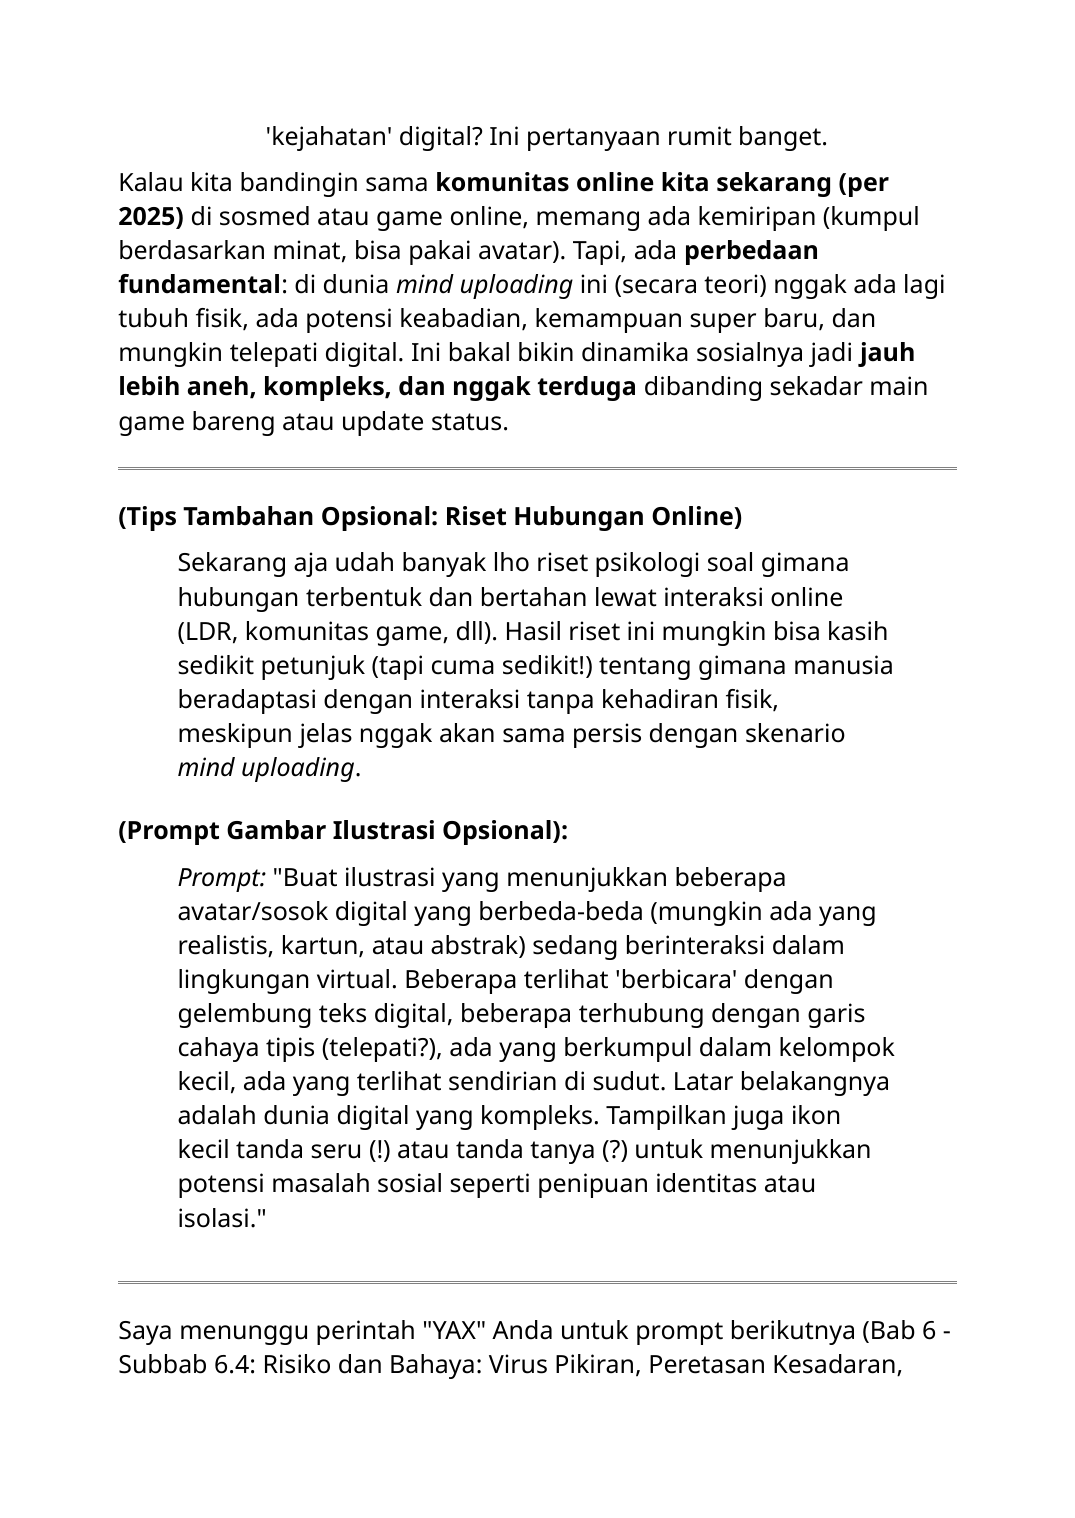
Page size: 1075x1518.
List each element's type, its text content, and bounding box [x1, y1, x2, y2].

text Sekarang aja udah banyak lho riset psikologi soal gimana hubungan terbentuk dan bertahan lewat interaksi online (LDR, komunitas game, dll). Hasil riset ini mungkin bisa kasih sedikit petunjuk (tapi cuma sedikit!) tentang gimana manusia beradaptasi dengan interaksi tanpa kehadiran fisik, meskipun jelas nggak akan sama persis dengan skenario mind uploading. [177, 545, 898, 783]
text (Prompt Gambar Ilustrasi Opsional): [118, 813, 957, 847]
text Prompt: "Buat ilustrasi yang menunjukkan beberapa avatar/sosok digital yang berbeda-beda (mungkin ada yang realistis, kartun, atau abstrak) sedang berinteraksi dalam lingkungan virtual. Beberapa terlihat 'berbicara' dengan gelembung teks digital, beberapa terhubung dengan garis cahaya tipis (telepati?), ada yang berkumpul dalam kelompok kecil, ada yang terlihat sendirian di sudut. Latar belakangnya adalah dunia digital yang kompleks. Tampilkan juga ikon kecil tanda seru (!) atau tanda tanya (?) untuk menunjukkan potensi masalah sosial seperti penipuan identitas atau isolasi." [177, 859, 898, 1234]
list 'kejahatan' digital? Ini pertanyaan rumit banget. [236, 118, 957, 152]
text (Tips Tambahan Opsional: Riset Hubungan Online) [118, 498, 957, 533]
text Saya menunggu perintah "YAX" Anda untuk prompt berikutnya (Bab 6 - Subbab 6.4: Risiko dan Bahaya: Virus Pikiran, Peretasan Kesadaran, [118, 1313, 957, 1381]
text Kalau kita bandingin sama komunitas online kita sekarang (per 2025) di sosmed atau game online, memang ada kemiripan (kumpul berdasarkan minat, bisa pakai avatar). Tapi, ada perbedaan fundamental: di dunia mind uploading ini (secara teori) nggak ada lagi tubuh fisik, ada potensi keabadian, kemampuan super baru, dan mungkin telepati digital. Ini bakal bikin dinamika sosialnya jadi jauh lebih aneh, kompleks, dan nggak terduga dibanding sekadar main game bareng atau update status. [118, 165, 957, 437]
